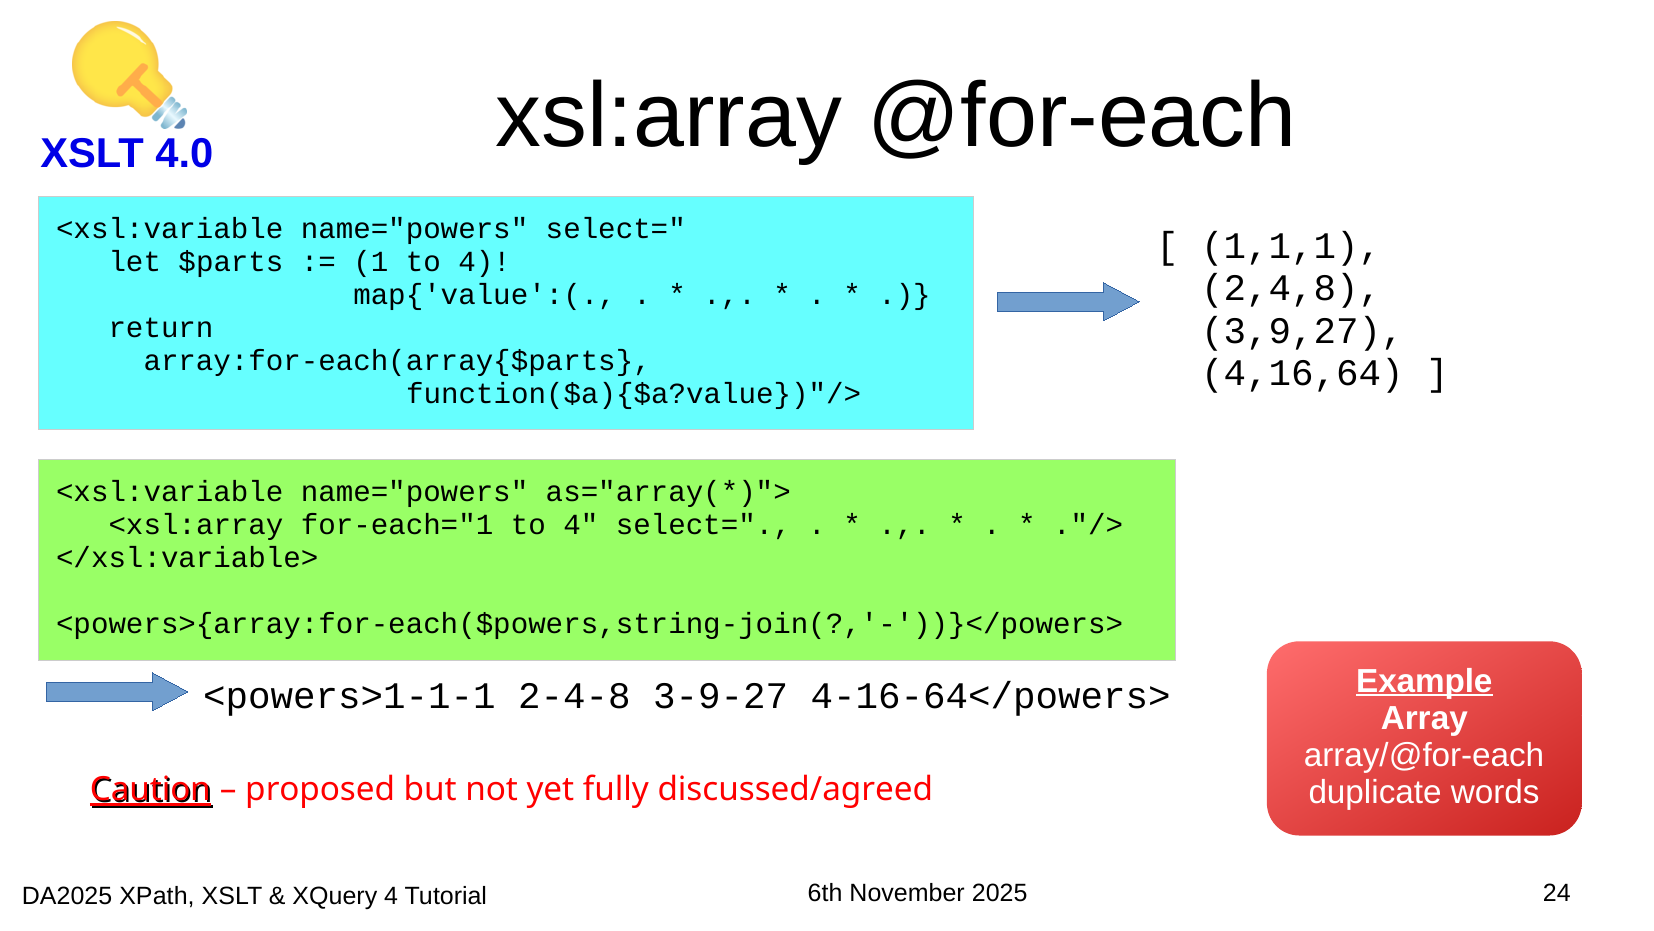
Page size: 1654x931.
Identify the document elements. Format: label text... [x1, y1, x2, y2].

text_box [ (1,1,1), (2,4,8), (3,9,27), (4,16,64) ] [1141, 219, 1487, 405]
picture [72, 21, 187, 129]
text_box Caution – proposed but not yet fully discussed/agreed [65, 765, 959, 811]
text_box [46, 672, 188, 711]
text_box Example Array array/@for-each duplicate words [1266, 641, 1582, 836]
text_box <powers>1-1-1 2-4-8 3-9-27 4-16-64</powers> [188, 669, 1196, 728]
title xsl:array @for-each [222, 37, 1571, 193]
text_box [997, 282, 1140, 321]
text_box <xsl:variable name="powers" select=" let $parts := (1 to 4)! map{'value':(., . * .,. * . * .)} return array:for-each(array{$parts}, function($a){$a?value})"/> [38, 196, 974, 430]
text_box <xsl:variable name="powers" as="array(*)"> <xsl:array for-each="1 to 4" select="., . * .,. * . * ."/> </xsl:variable> <powers>{array:for-each($powers,string-join(?,'-'))}</powers> [38, 459, 1176, 661]
